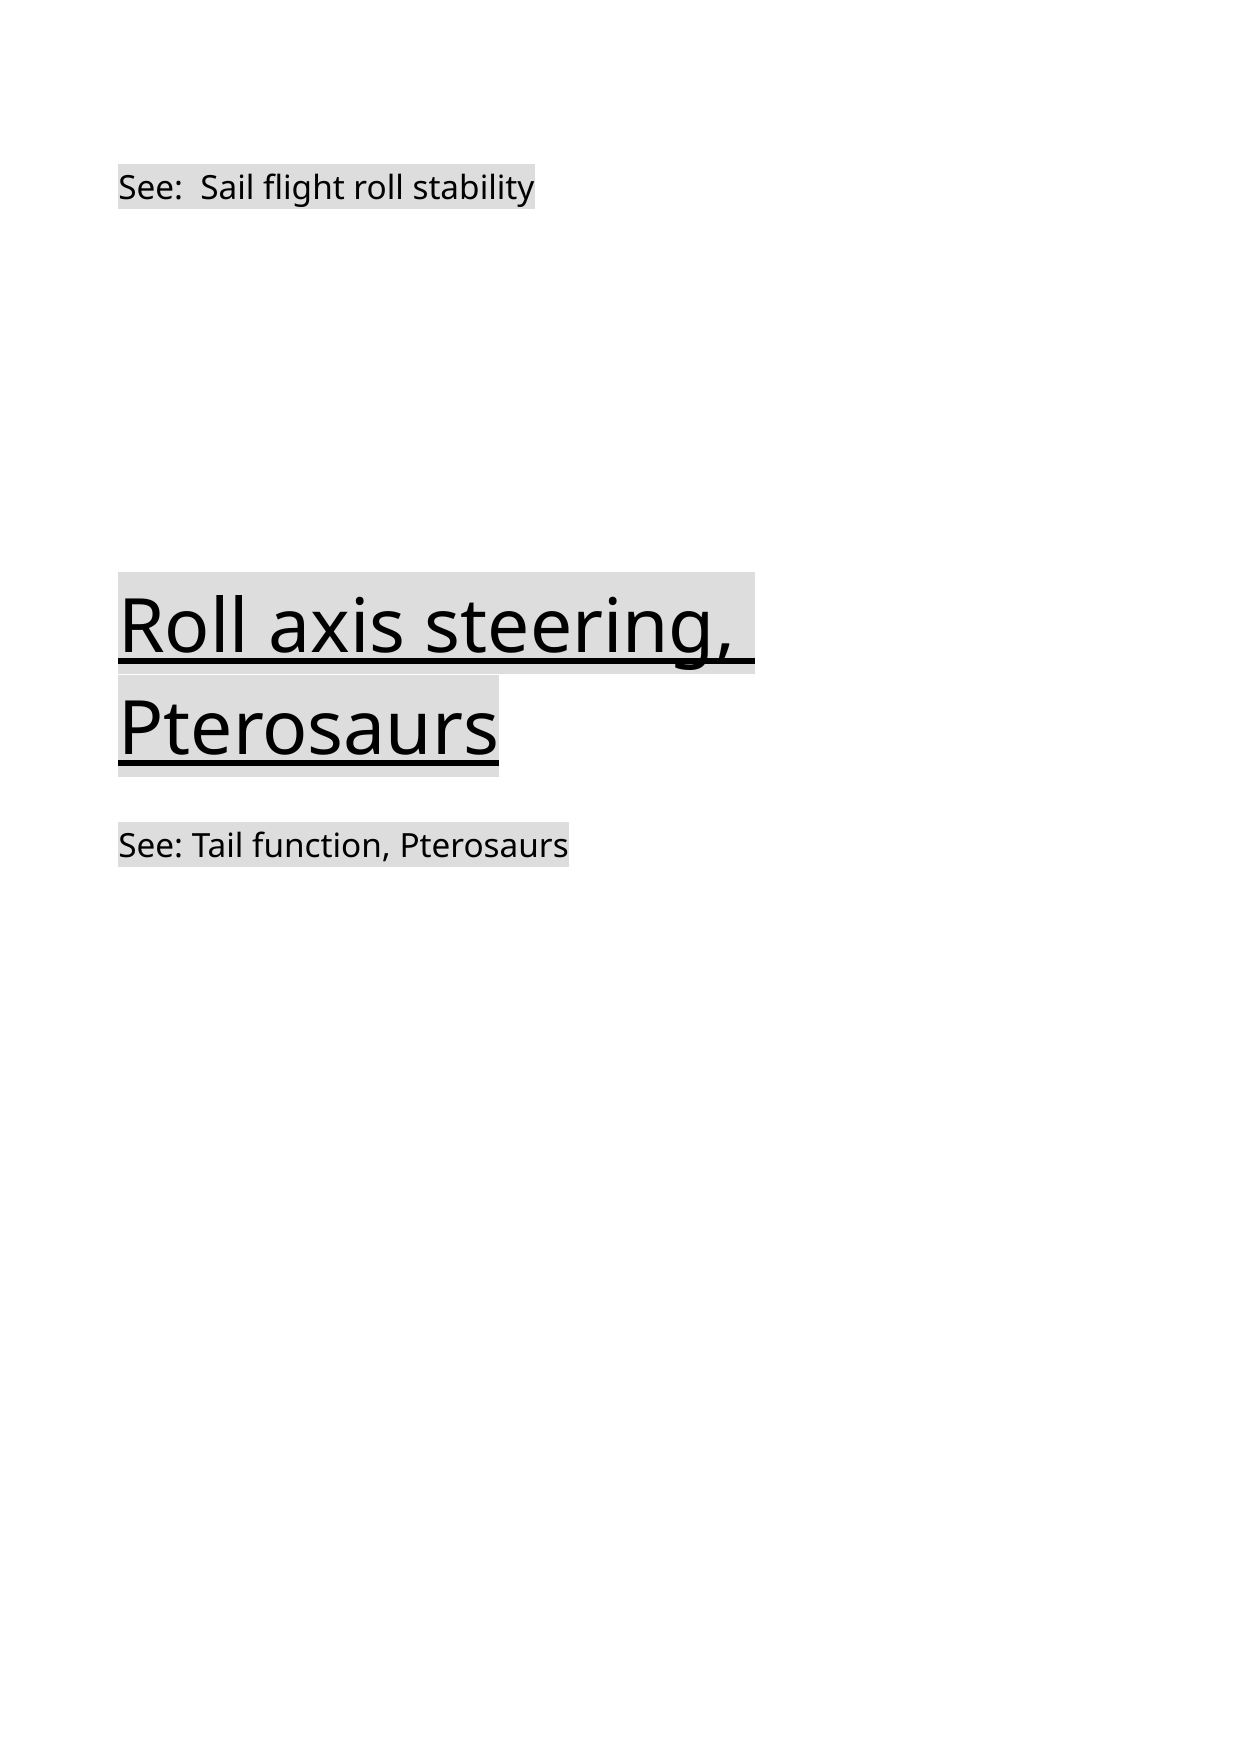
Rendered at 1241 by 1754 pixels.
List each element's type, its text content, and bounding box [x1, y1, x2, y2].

text Roll axis steering, Pterosaurs [118, 572, 1122, 777]
text See: Sail flight roll stability [118, 163, 1122, 209]
text See: Tail function, Pterosaurs [118, 822, 1122, 867]
